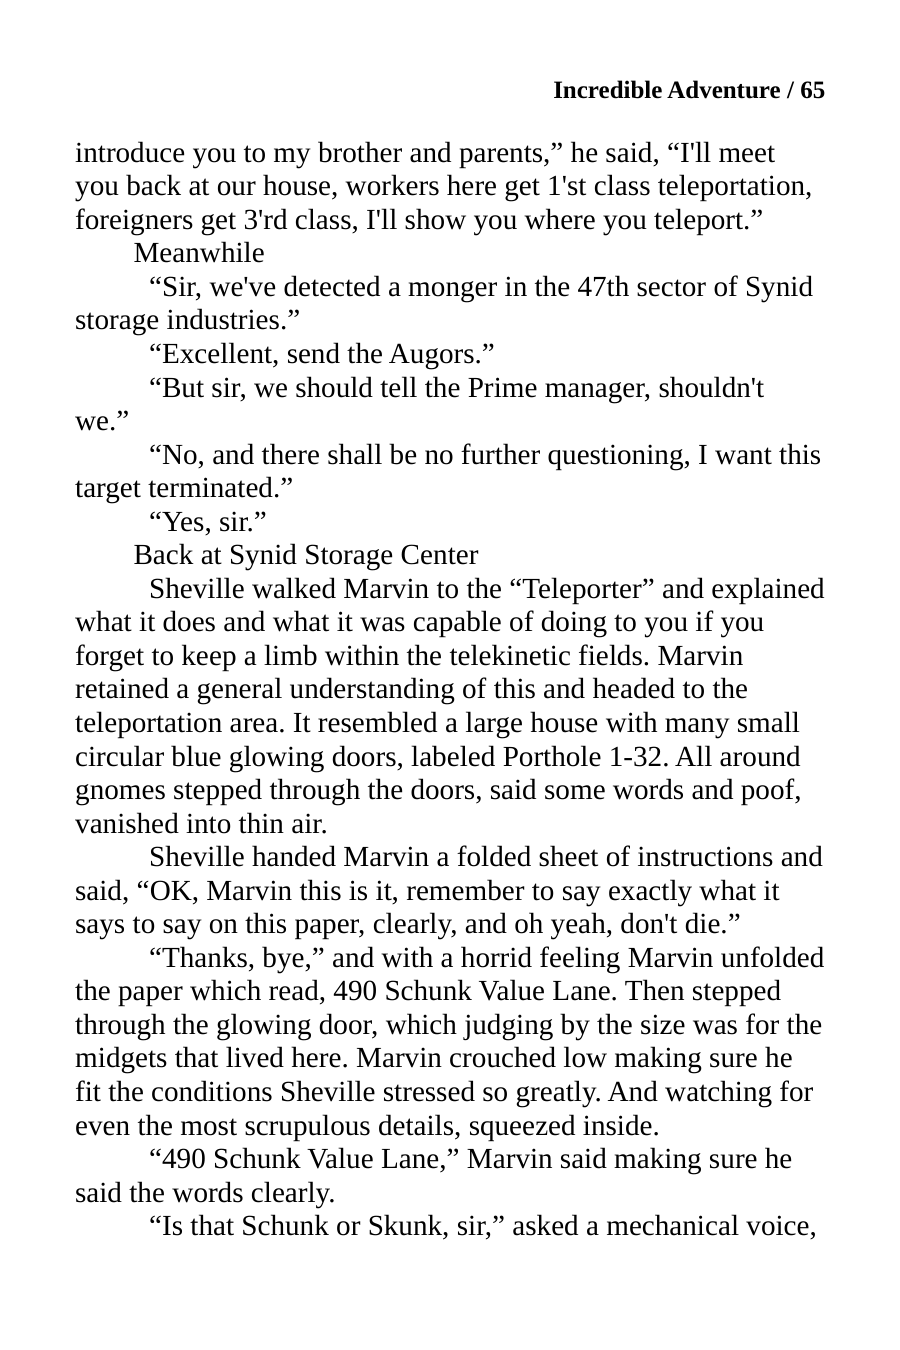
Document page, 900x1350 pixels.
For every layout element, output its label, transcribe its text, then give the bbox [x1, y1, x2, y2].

text “Yes, sir.” [75, 504, 825, 537]
text Sheville handed Marvin a folded sheet of instructions and said, “OK, Marvin this is it, remember to say exactly what it says to say on this paper, clearly, and oh yeah, don't die.” [75, 839, 825, 940]
text “No, and there shall be no further questioning, I want this target terminated.” [75, 437, 825, 504]
text “But sir, we should tell the Prime manager, shouldn't we.” [75, 370, 825, 437]
text introduce you to my brother and parents,” he said, “I'll meet you back at our house, workers here get 1'st class teleportation, foreigners get 3'rd class, I'll show you where you teleport.” [75, 135, 825, 236]
text Meanwhile [75, 236, 825, 269]
text “Sir, we've detected a monger in the 47th sector of Synid storage industries.” [75, 269, 825, 336]
text “Excellent, send the Augors.” [75, 336, 825, 370]
text “Thanks, bye,” and with a horrid feeling Marvin unfolded the paper which read, 490 Schunk Value Lane. Then stepped through the glowing door, which judging by the size was for the midgets that lived here. Marvin crouched low making sure he fit the conditions Sheville stressed so greatly. And watching for even the most scrupulous details, squeezed inside. [75, 940, 825, 1141]
text “Is that Schunk or Skunk, sir,” asked a mechanical voice, [75, 1208, 825, 1242]
text Sheville walked Marvin to the “Teleporter” and explained what it does and what it was capable of doing to you if you forget to keep a limb within the telekinetic fields. Marvin retained a general understanding of this and headed to the teleportation area. It resembled a large house with many small circular blue glowing doors, labeled Porthole 1-32. All around gnomes stepped through the doors, said some words and poof, vanished into thin air. [75, 571, 825, 839]
text Back at Synid Storage Center [75, 537, 825, 571]
text “490 Schunk Value Lane,” Marvin said making sure he said the words clearly. [75, 1141, 825, 1208]
